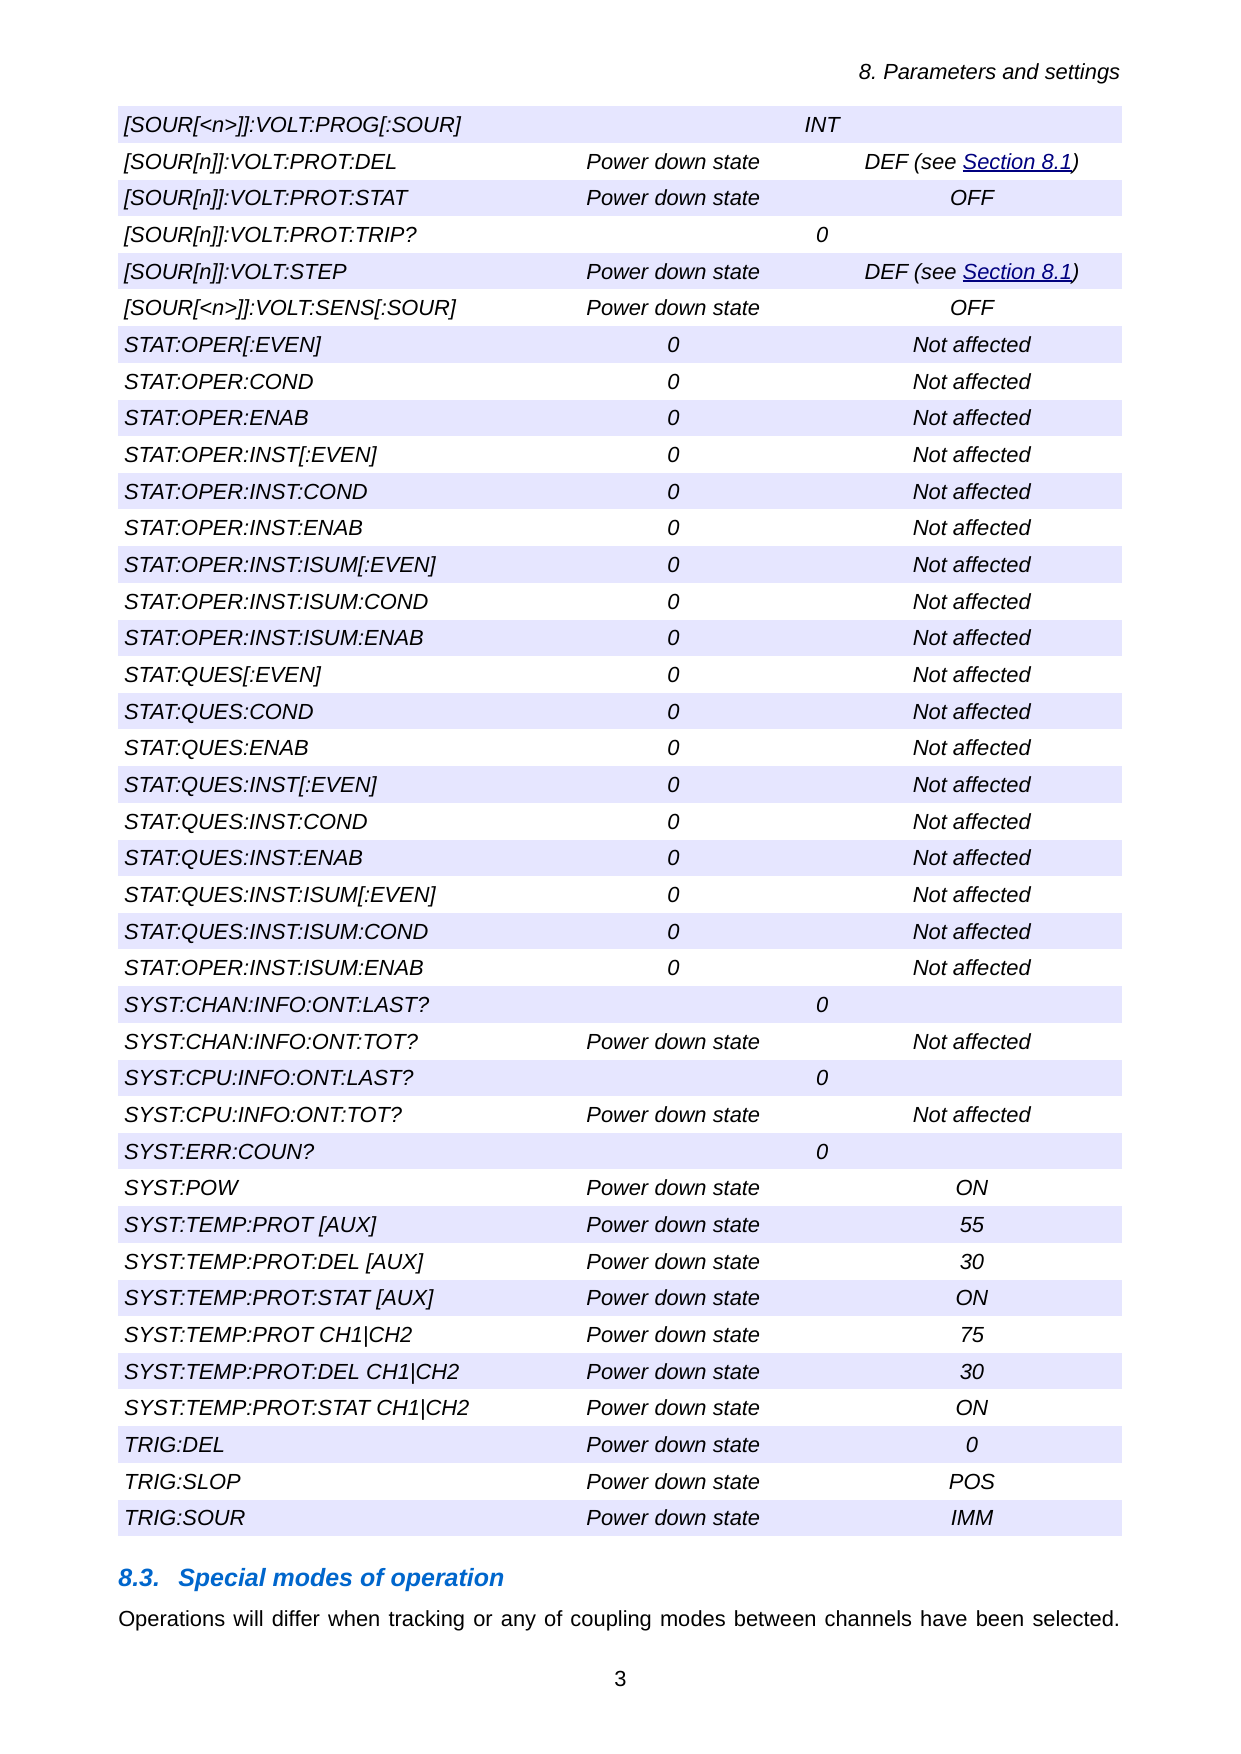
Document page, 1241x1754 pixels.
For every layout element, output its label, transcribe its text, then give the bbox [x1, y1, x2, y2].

subtitle Special modes of operation [118, 1563, 1122, 1592]
table_cell 0 [824, 1426, 1122, 1463]
table_cell ON [824, 1390, 1122, 1426]
table_cell Not affected [824, 656, 1122, 693]
table_cell INT [524, 106, 1122, 143]
table_cell Power down state [524, 1500, 824, 1536]
table_cell STAT:OPER:INST:ENAB [118, 510, 524, 546]
table_cell SYST:TEMP:PROT:STAT [AUX] [118, 1280, 524, 1316]
table_cell Not affected [824, 436, 1122, 473]
table_cell Not affected [824, 693, 1122, 729]
table_cell STAT:QUES:ENAB [118, 730, 524, 766]
table_cell 0 [524, 986, 1122, 1023]
table_cell [SOUR[n]]:VOLT:PROT:STAT [118, 180, 524, 216]
table_cell Power down state [524, 1426, 824, 1463]
table_cell 0 [524, 766, 824, 803]
table_cell STAT:OPER:ENAB [118, 400, 524, 436]
table_cell SYST:TEMP:PROT:STAT CH1|CH2 [118, 1390, 524, 1426]
table_cell STAT:QUES:COND [118, 693, 524, 729]
table_cell STAT:OPER:INST:COND [118, 473, 524, 509]
table_cell Not affected [824, 363, 1122, 399]
table_cell STAT:QUES:INST:ENAB [118, 840, 524, 876]
table_cell 0 [524, 1133, 1122, 1169]
table_cell STAT:QUES[:EVEN] [118, 656, 524, 693]
table_cell Power down state [524, 143, 824, 179]
table_cell STAT:OPER:INST:ISUM:ENAB [118, 620, 524, 656]
table_cell Power down state [524, 290, 824, 326]
table_cell STAT:QUES:INST[:EVEN] [118, 766, 524, 803]
table_cell Power down state [524, 1243, 824, 1279]
table_cell 0 [524, 1060, 1122, 1096]
table_cell 0 [524, 473, 824, 509]
table_cell SYST:CHAN:INFO:ONT:TOT? [118, 1023, 524, 1059]
table_cell 0 [524, 363, 824, 399]
table_cell 55 [824, 1206, 1122, 1243]
table_cell Not affected [824, 803, 1122, 839]
table_cell 0 [524, 546, 824, 583]
table_cell Power down state [524, 1023, 824, 1059]
table_cell Not affected [824, 400, 1122, 436]
table_cell ON [824, 1280, 1122, 1316]
table_cell [SOUR[<n>]]:VOLT:PROG[:SOUR] [118, 106, 524, 143]
table_cell 30 [824, 1243, 1122, 1279]
table_cell SYST:ERR:COUN? [118, 1133, 524, 1169]
table_cell Not affected [824, 913, 1122, 949]
table_cell Not affected [824, 473, 1122, 509]
table_cell Power down state [524, 1280, 824, 1316]
table_cell 0 [524, 876, 824, 913]
table_cell 0 [524, 913, 824, 949]
table_cell STAT:QUES:INST:COND [118, 803, 524, 839]
table_cell SYST:POW [118, 1170, 524, 1206]
table_cell Not affected [824, 546, 1122, 583]
table_cell SYST:TEMP:PROT:DEL CH1|CH2 [118, 1353, 524, 1389]
table_cell ON [824, 1170, 1122, 1206]
table_cell Not affected [824, 620, 1122, 656]
table_cell Power down state [524, 253, 824, 289]
table_cell 0 [524, 326, 824, 363]
table_cell TRIG:DEL [118, 1426, 524, 1463]
table_cell STAT:OPER:INST[:EVEN] [118, 436, 524, 473]
table_cell DEF (see Section 8.1) [824, 143, 1122, 179]
table_cell 0 [524, 216, 1122, 253]
table_cell STAT:OPER[:EVEN] [118, 326, 524, 363]
table_cell [SOUR[<n>]]:VOLT:SENS[:SOUR] [118, 290, 524, 326]
table_cell Power down state [524, 1096, 824, 1133]
table_cell IMM [824, 1500, 1122, 1536]
table_cell STAT:OPER:INST:ISUM:ENAB [118, 950, 524, 986]
table_cell STAT:OPER:INST:ISUM:COND [118, 583, 524, 619]
table_cell SYST:CPU:INFO:ONT:TOT? [118, 1096, 524, 1133]
table_cell TRIG:SLOP [118, 1463, 524, 1499]
table_cell Not affected [824, 730, 1122, 766]
table_cell OFF [824, 290, 1122, 326]
table_cell 75 [824, 1316, 1122, 1353]
table_cell Power down state [524, 180, 824, 216]
table_cell 0 [524, 583, 824, 619]
table_cell 0 [524, 656, 824, 693]
table_cell Not affected [824, 1096, 1122, 1133]
table_cell 0 [524, 400, 824, 436]
table_cell Not affected [824, 583, 1122, 619]
table_cell Not affected [824, 950, 1122, 986]
table_cell 0 [524, 620, 824, 656]
table_cell 0 [524, 510, 824, 546]
table_cell 0 [524, 436, 824, 473]
table_cell Power down state [524, 1463, 824, 1499]
table_cell POS [824, 1463, 1122, 1499]
table_cell [SOUR[n]]:VOLT:STEP [118, 253, 524, 289]
table_cell [SOUR[n]]:VOLT:PROT:DEL [118, 143, 524, 179]
table_cell SYST:CHAN:INFO:ONT:LAST? [118, 986, 524, 1023]
table_cell Not affected [824, 1023, 1122, 1059]
table_cell STAT:QUES:INST:ISUM:COND [118, 913, 524, 949]
table_cell SYST:TEMP:PROT [AUX] [118, 1206, 524, 1243]
table_cell Not affected [824, 510, 1122, 546]
table_cell Power down state [524, 1170, 824, 1206]
text Operations will differ when tracking or any of coupling modes between channels have been selected. [118, 1606, 1122, 1632]
table_cell 0 [524, 840, 824, 876]
table_cell OFF [824, 180, 1122, 216]
table_cell Power down state [524, 1353, 824, 1389]
table_cell [SOUR[n]]:VOLT:PROT:TRIP? [118, 216, 524, 253]
table_cell SYST:TEMP:PROT:DEL [AUX] [118, 1243, 524, 1279]
table_cell 30 [824, 1353, 1122, 1389]
table_cell 0 [524, 730, 824, 766]
table_cell DEF (see Section 8.1) [824, 253, 1122, 289]
table_cell STAT:OPER:INST:ISUM[:EVEN] [118, 546, 524, 583]
table_cell Not affected [824, 840, 1122, 876]
table_cell STAT:OPER:COND [118, 363, 524, 399]
table_cell Not affected [824, 876, 1122, 913]
table_cell SYST:CPU:INFO:ONT:LAST? [118, 1060, 524, 1096]
table_cell 0 [524, 950, 824, 986]
table_cell Power down state [524, 1316, 824, 1353]
table_cell STAT:QUES:INST:ISUM[:EVEN] [118, 876, 524, 913]
table_cell TRIG:SOUR [118, 1500, 524, 1536]
table_cell Power down state [524, 1390, 824, 1426]
table_cell SYST:TEMP:PROT CH1|CH2 [118, 1316, 524, 1353]
table_cell Power down state [524, 1206, 824, 1243]
table_cell Not affected [824, 766, 1122, 803]
table_cell Not affected [824, 326, 1122, 363]
table_cell 0 [524, 693, 824, 729]
table_cell 0 [524, 803, 824, 839]
